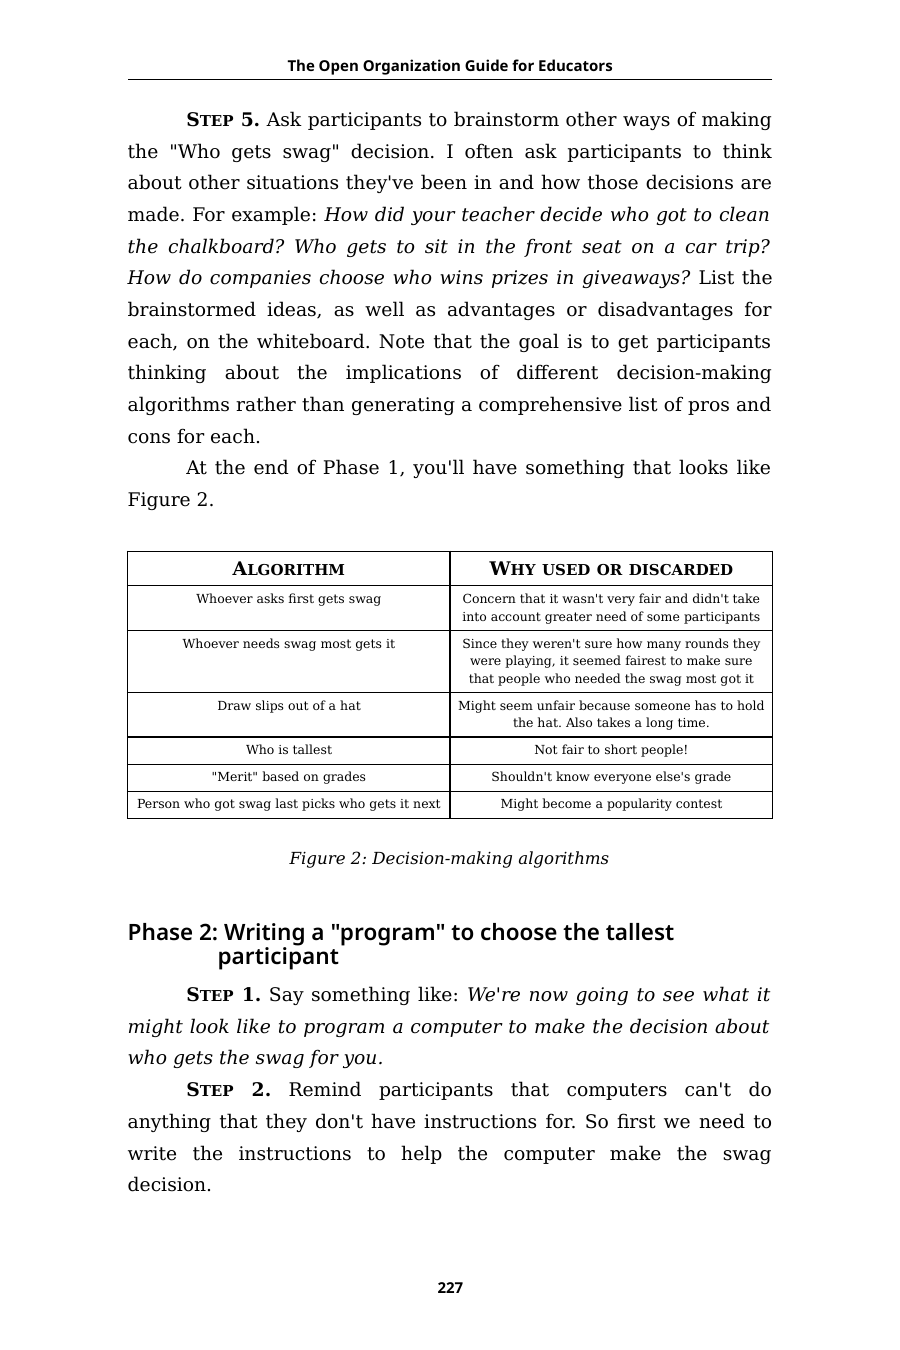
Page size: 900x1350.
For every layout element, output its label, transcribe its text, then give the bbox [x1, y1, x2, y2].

text At the end of Phase 1, you'll have something that looks like Figure 2. [127, 457, 772, 511]
table_cell Whoever asks first gets swag [128, 586, 449, 630]
table_cell Might become a popularity contest [451, 792, 772, 818]
table_header Algorithm [128, 552, 449, 585]
table_cell Person who got swag last picks who gets it next [128, 792, 449, 818]
table_cell Whoever needs swag most gets it [128, 631, 449, 692]
table_cell Shouldn't know everyone else's grade [451, 765, 772, 791]
text Step 1. Say something like: We're now going to see what it might look like to program a computer to make the decision about who gets the swag for you. [127, 984, 772, 1069]
table_cell Who is tallest [128, 738, 449, 763]
table_cell Concern that it wasn't very fair and didn't take into account greater need of some participants [451, 586, 772, 630]
table_cell Not fair to short people! [451, 738, 772, 763]
table_cell Since they weren't sure how many rounds they were playing, it seemed fairest to make sure that people who needed the swag most got it [451, 631, 772, 692]
table_cell "Merit" based on grades [128, 765, 449, 791]
text Step 5. Ask participants to brainstorm other ways of making the "Who gets swag" decision. I often ask participants to think about other situations they've been in and how those decisions are made. For example: How did your teacher decide who got to clean the chalkboard? Who gets to sit in the front seat on a car trip? How do companies choose who wins prizes in giveaways? List the brainstormed ideas, as well as advantages or disadvantages for each, on the whiteboard. Note that the goal is to get participants thinking about the implications of different decision-making algorithms rather than generating a comprehensive list of pros and cons for each. [127, 109, 772, 447]
subtitle Phase 2: Writing a "program" to choose the tallest participant [127, 919, 772, 971]
table_cell Draw slips out of a hat [128, 693, 449, 736]
text Figure 2: Decision-making algorithms [127, 849, 772, 868]
text Step 2. Remind participants that computers can't do anything that they don't have instructions for. So first we need to write the instructions to help the computer make the swag decision. [127, 1079, 772, 1196]
table_header Why used or discarded [451, 552, 772, 585]
table_cell Might seem unfair because someone has to hold the hat. Also takes a long time. [451, 693, 772, 736]
